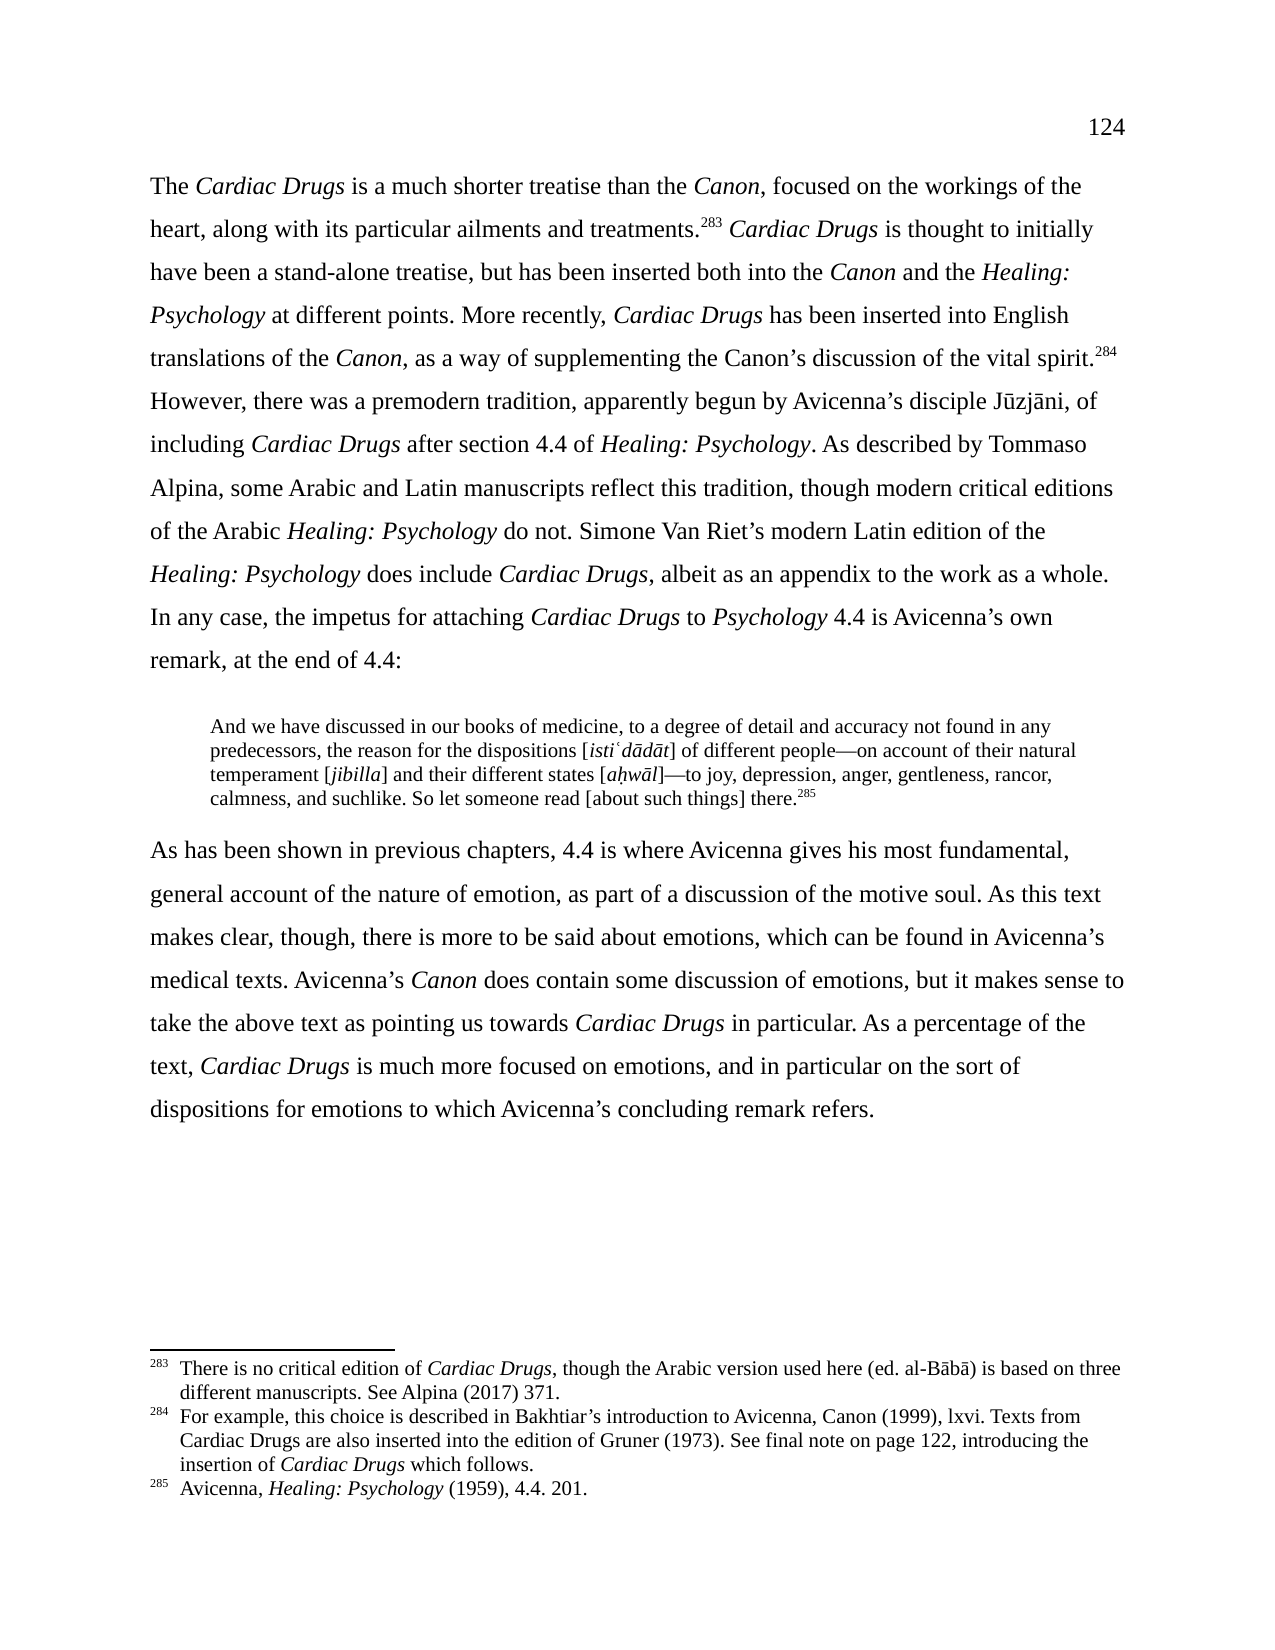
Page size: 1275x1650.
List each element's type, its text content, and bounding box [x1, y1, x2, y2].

text As has been shown in previous chapters, 4.4 is where Avicenna gives his most fundamental, general account of the nature of emotion, as part of a discussion of the motive soul. As this text makes clear, though, there is more to be said about emotions, which can be found in Avicenna’s medical texts. Avicenna’s Canon does contain some discussion of emotions, but it makes sense to take the above text as pointing us towards Cardiac Drugs in particular. As a percentage of the text, Cardiac Drugs is much more focused on emotions, and in particular on the sort of dispositions for emotions to which Avicenna’s concluding remark refers. [150, 836, 1125, 1123]
text For example, this choice is described in Bakhtiar’s introduction to Avicenna, Canon (1999), lxvi. Texts from Cardiac Drugs are also inserted into the edition of Gruner (1973). See final note on page 122, introducing the insertion of Cardiac Drugs which follows. [150, 1404, 1125, 1476]
text Avicenna, Healing: Psychology (1959), 4.4. 201. [150, 1476, 1125, 1500]
text The Cardiac Drugs is a much shorter treatise than the Canon, focused on the workings of the heart, along with its particular ailments and treatments. Cardiac Drugs is thought to initially have been a stand-alone treatise, but has been inserted both into the Canon and the Healing: Psychology at different points. More recently, Cardiac Drugs has been inserted into English translations of the Canon, as a way of supplementing the Canon’s discussion of the vital spirit. However, there was a premodern tradition, apparently begun by Avicenna’s disciple Jūzjāni, of including Cardiac Drugs after section 4.4 of Healing: Psychology. As described by Tommaso Alpina, some Arabic and Latin manuscripts reflect this tradition, though modern critical editions of the Arabic Healing: Psychology do not. Simone Van Riet’s modern Latin edition of the Healing: Psychology does include Cardiac Drugs, albeit as an appendix to the work as a whole. In any case, the impetus for attaching Cardiac Drugs to Psychology 4.4 is Avicenna’s own remark, at the end of 4.4: [150, 171, 1125, 674]
text And we have discussed in our books of medicine, to a degree of detail and accuracy not found in any predecessors, the reason for the dispositions [istiʿdādāt] of different people—on account of their natural temperament [jibilla] and their different states [aḥwāl]—to joy, depression, anger, gentleness, rancor, calmness, and suchlike. So let someone read [about such things] there. [210, 714, 1125, 810]
text There is no critical edition of Cardiac Drugs, though the Arabic version used here (ed. al-Bābā) is based on three different manuscripts. See Alpina (2017) 371. [150, 1356, 1125, 1404]
